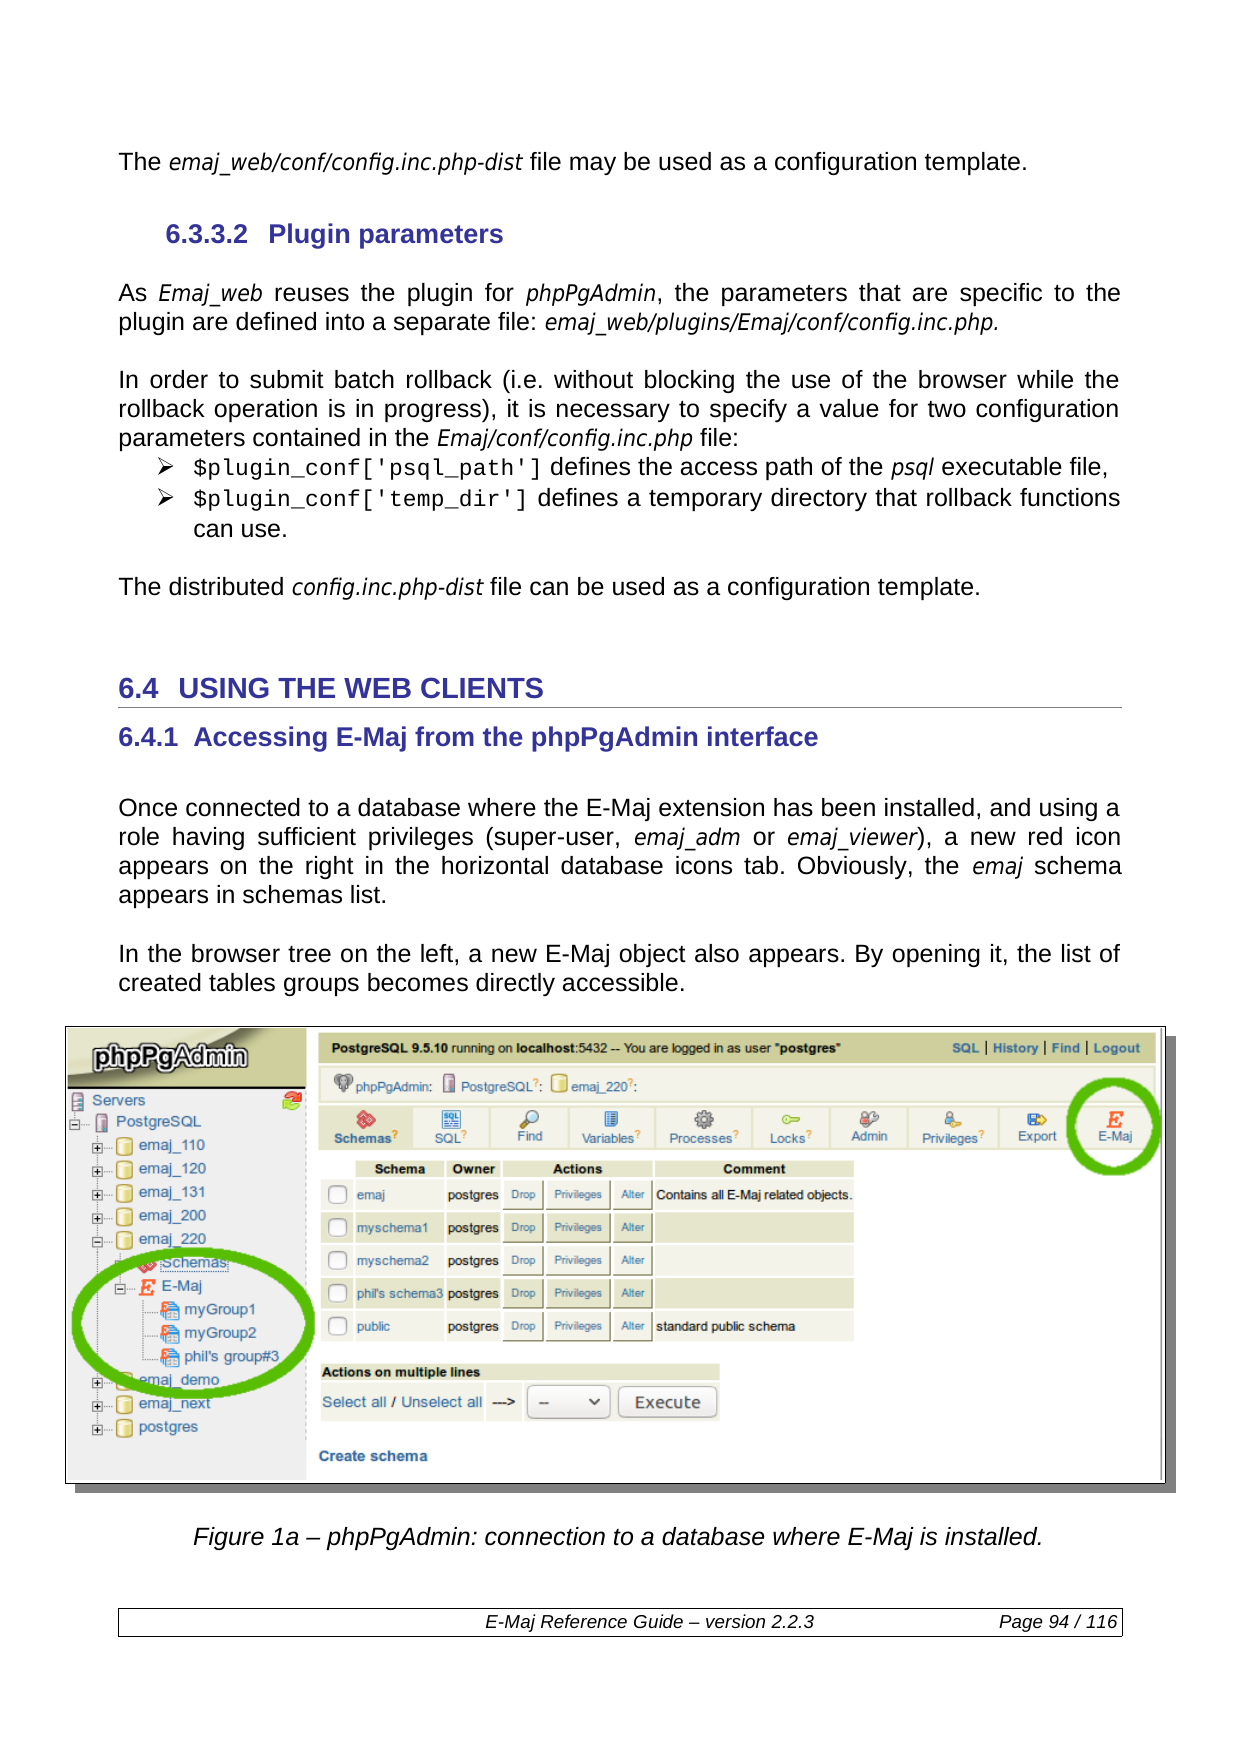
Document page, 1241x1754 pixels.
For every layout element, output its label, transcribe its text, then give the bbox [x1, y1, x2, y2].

list $plugin_conf['temp_dir'] defines a temporary directory that rollback functions can use. [156, 483, 1122, 543]
text As Emaj_web reuses the plugin for phpPgAdmin, the parameters that are specific to the plugin are defined into a separate file: emaj_web/plugins/Emaj/conf/config.inc.php. [118, 278, 1122, 336]
text In order to submit batch rollback (i.e. without blocking the use of the browser while the rollback operation is in progress), it is necessary to specify a value for two configuration parameters contained in the Emaj/conf/config.inc.php file: [118, 365, 1122, 452]
text Figure 1a – phpPgAdmin: connection to a database where E-Maj is installed. [118, 1522, 1122, 1551]
subtitle Accessing E-Maj from the phpPgAdmin interface [118, 721, 1122, 752]
text Once connected to a database where the E-Maj extension has been installed, and using a role having sufficient privileges (super-user, emaj_adm or emaj_viewer), a new red icon appears on the right in the horizontal database icons tab. Obviously, the emaj schema appears in schemas list. [118, 793, 1122, 909]
text The emaj_web/conf/config.inc.php-dist file may be used as a configuration template. [118, 147, 1122, 176]
subtitle Plugin parameters [165, 218, 1122, 249]
list The distributed config.inc.php-dist file can be used as a configuration template. [118, 572, 1122, 601]
picture [67, 1028, 1163, 1480]
list $plugin_conf['psql_path'] defines the access path of the psql executable file, [156, 452, 1122, 483]
subtitle Using the web clients [118, 671, 1122, 707]
text In the browser tree on the left, a new E-Maj object also appears. By opening it, the list of created tables groups becomes directly accessible. [118, 938, 1122, 997]
